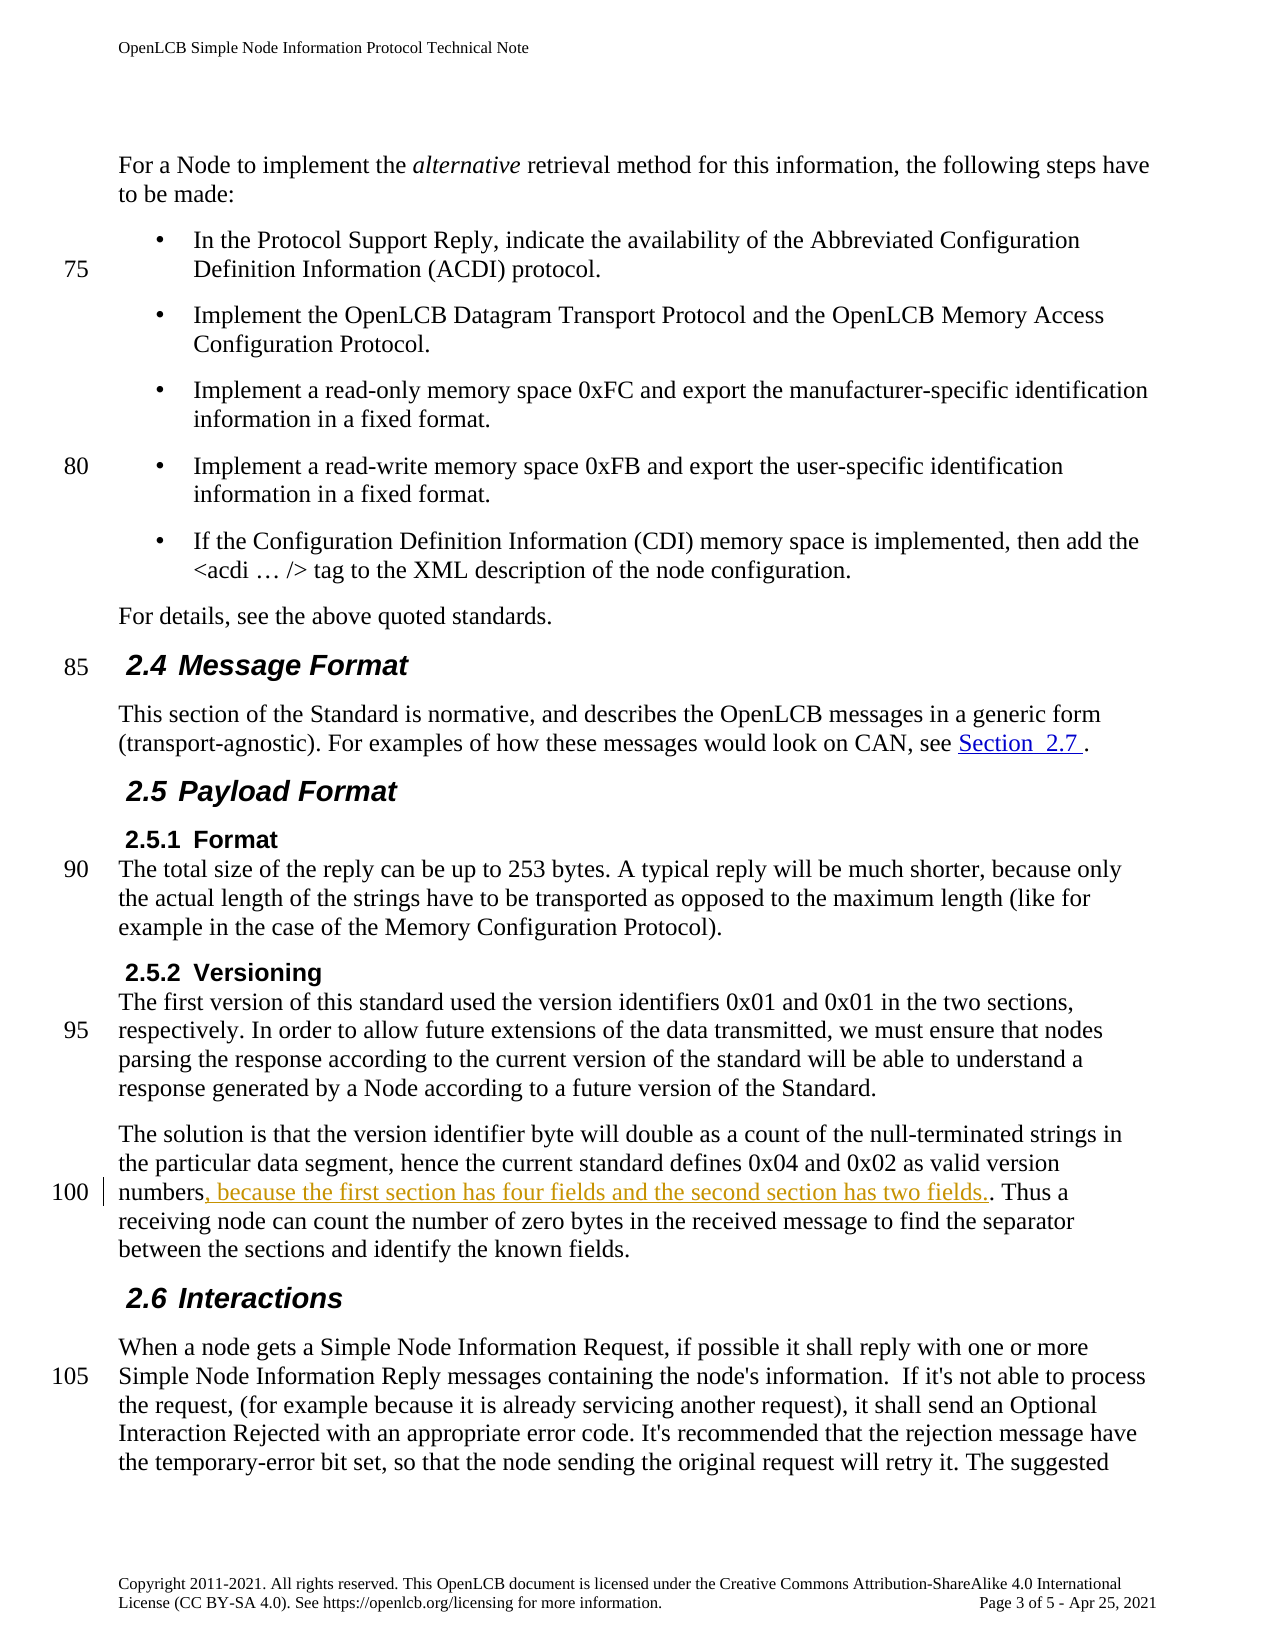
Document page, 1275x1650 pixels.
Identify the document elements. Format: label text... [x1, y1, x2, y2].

text This section of the Standard is normative, and describes the OpenLCB messages in a generic form (transport-agnostic). For examples of how these messages would look on CAN, see Section 2.7 . [118, 699, 1157, 756]
subtitle Format [118, 825, 1157, 854]
text When a node gets a Simple Node Information Request, if possible it shall reply with one or more Simple Node Information Reply messages containing the node's information. If it's not able to process the request, (for example because it is already servicing another request), it shall send an Optional Interaction Rejected with an appropriate error code. It's recommended that the rejection message have the temporary-error bit set, so that the node sending the original request will retry it. The suggested [118, 1332, 1157, 1476]
subtitle Versioning [118, 958, 1157, 987]
list Implement the OpenLCB Datagram Transport Protocol and the OpenLCB Memory Access Configuration Protocol. [156, 300, 1157, 358]
text For details, see the above quoted standards. [118, 601, 1157, 630]
list In the Protocol Support Reply, indicate the availability of the Abbreviated Configuration Definition Information (ACDI) protocol. [156, 225, 1157, 283]
subtitle Payload Format [118, 774, 1157, 808]
text The first version of this standard used the version identifiers 0x01 and 0x01 in the two sections, respectively. In order to allow future extensions of the data transmitted, we must ensure that nodes parsing the response according to the current version of the standard will be able to understand a response generated by a Node according to a future version of the Standard. [118, 987, 1157, 1102]
text The solution is that the version identifier byte will double as a count of the null-terminated strings in the particular data segment, hence the current standard defines 0x04 and 0x02 as valid version numbers, because the first section has four fields and the second section has two fields.. Thus a receiving node can count the number of zero bytes in the received message to find the separator between the sections and identify the known fields. [118, 1119, 1157, 1263]
subtitle Message Format [118, 648, 1157, 681]
text The total size of the reply can be up to 253 bytes. A typical reply will be much shorter, because only the actual length of the strings have to be transported as opposed to the maximum length (like for example in the case of the Memory Configuration Protocol). [118, 854, 1157, 940]
list Implement a read-only memory space 0xFC and export the manufacturer-specific identification information in a fixed format. [156, 376, 1157, 433]
list If the Configuration Definition Information (CDI) memory space is implemented, then add the <acdi … /> tag to the XML description of the node configuration. [156, 526, 1157, 583]
list Implement a read-write memory space 0xFB and export the user-specific identification information in a fixed format. [156, 451, 1157, 508]
subtitle Interactions [118, 1281, 1157, 1314]
text For a Node to implement the alternative retrieval method for this information, the following steps have to be made: [118, 150, 1157, 207]
